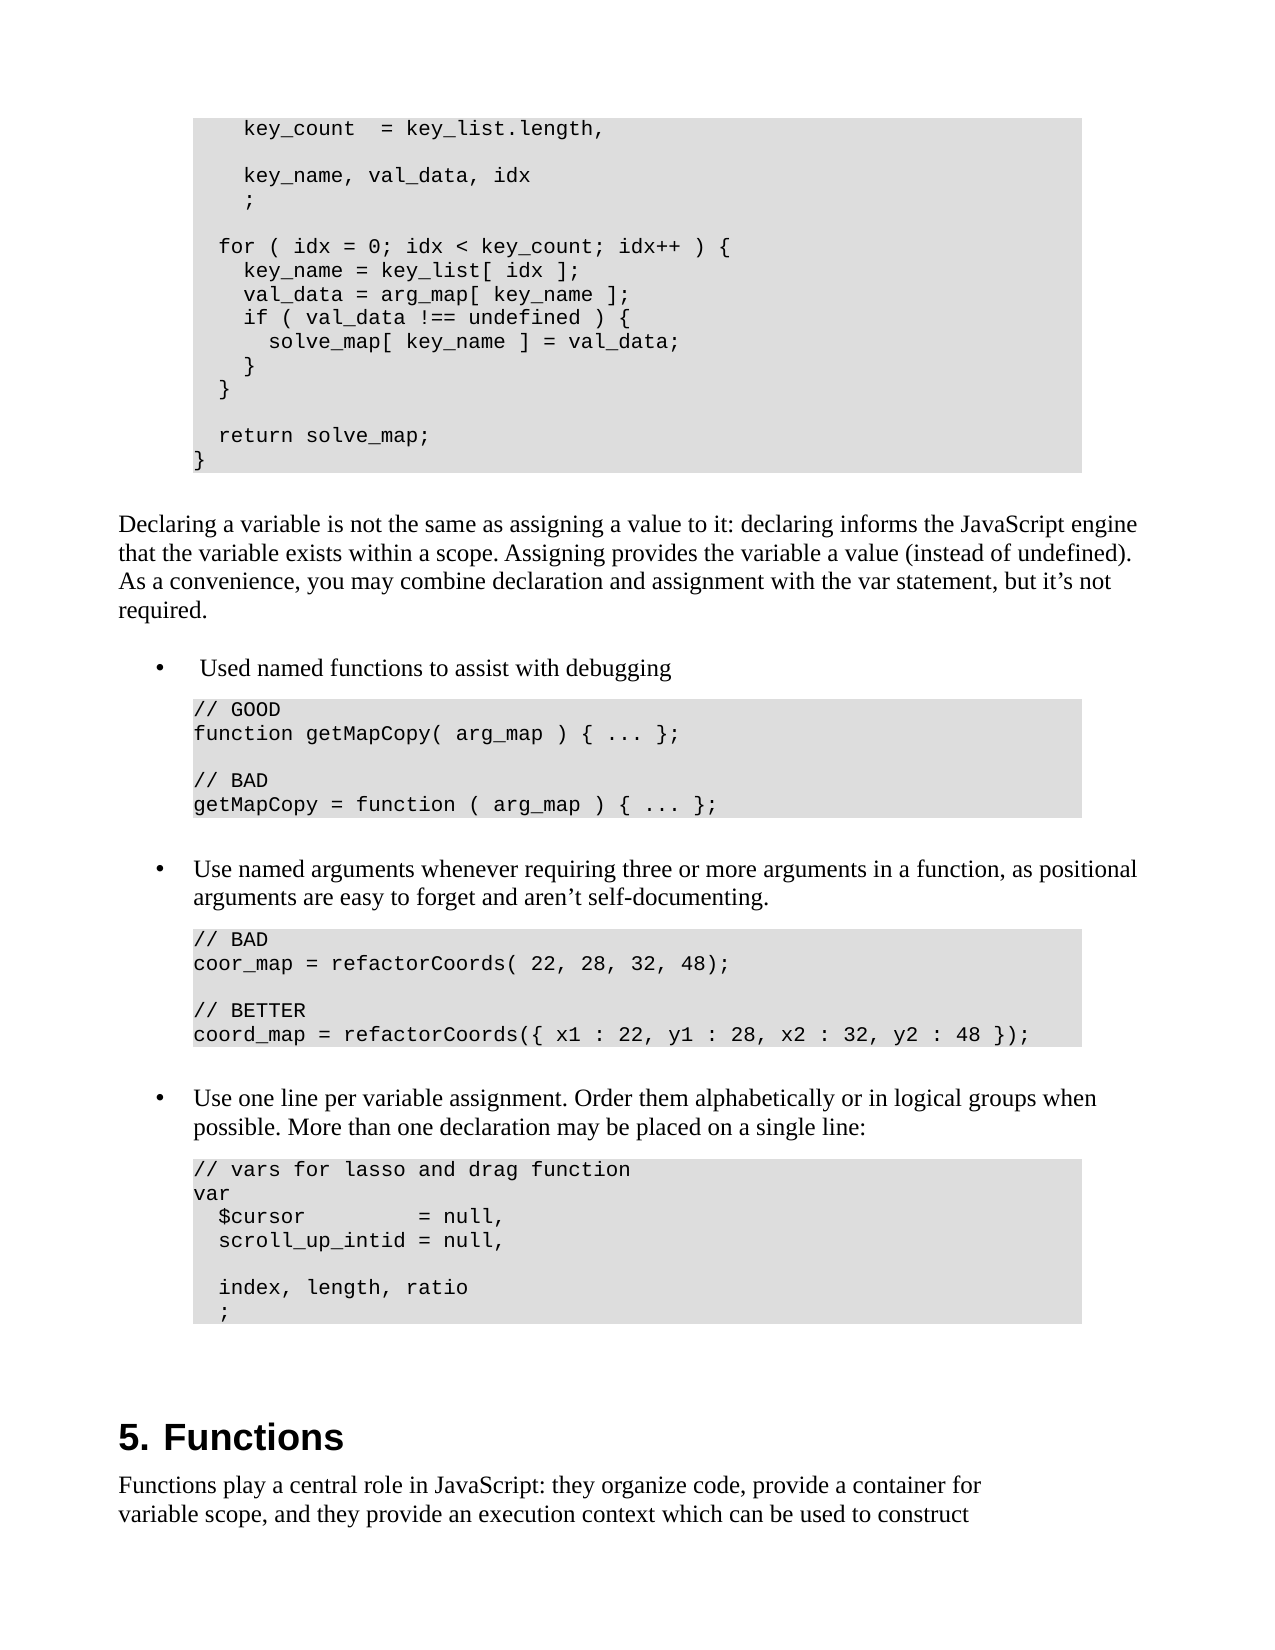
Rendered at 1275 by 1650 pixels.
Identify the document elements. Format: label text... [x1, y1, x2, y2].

subtitle Functions [118, 1414, 1157, 1458]
text variable scope, and they provide an execution context which can be used to construct [118, 1499, 1157, 1528]
text // GOOD [193, 699, 1082, 723]
text // BAD [193, 929, 1082, 953]
text // vars for lasso and drag function [193, 1159, 1082, 1183]
text getMapCopy = function ( arg_map ) { ... }; [193, 794, 1082, 818]
text // BETTER [193, 1000, 1082, 1024]
text $cursor = null, [193, 1206, 1082, 1230]
text for ( idx = 0; idx < key_count; idx++ ) { [193, 236, 1082, 260]
text ; [193, 189, 1082, 213]
text } [193, 378, 1082, 402]
text var [193, 1183, 1082, 1206]
text val_data = arg_map[ key_name ]; [193, 284, 1082, 307]
text // BAD [193, 770, 1082, 794]
text ; [193, 1301, 1082, 1324]
text } [193, 354, 1082, 378]
text if ( val_data !== undefined ) { [193, 307, 1082, 331]
text index, length, ratio [193, 1277, 1082, 1301]
text scroll_up_intid = null, [193, 1230, 1082, 1253]
list Used named functions to assist with debugging [156, 653, 1157, 681]
text key_name, val_data, idx [193, 165, 1082, 189]
text } [193, 449, 1082, 473]
text Declaring a variable is not the same as assigning a value to it: declaring informs the JavaScript engine that the variable exists within a scope. Assigning provides the variable a value (instead of undefined). As a convenience, you may combine declaration and assignment with the var statement, but it’s not required. [118, 509, 1157, 624]
list Use named arguments whenever requiring three or more arguments in a function, as positional arguments are easy to forget and aren’t self-documenting. [156, 854, 1157, 911]
list Use one line per variable assignment. Order them alphabetically or in logical groups when possible. More than one declaration may be placed on a single line: [156, 1083, 1157, 1141]
text key_count = key_list.length, [193, 118, 1082, 142]
text key_name = key_list[ idx ]; [193, 260, 1082, 284]
text function getMapCopy( arg_map ) { ... }; [193, 723, 1082, 747]
text return solve_map; [193, 426, 1082, 449]
text coord_map = refactorCoords({ x1 : 22, y1 : 28, x2 : 32, y2 : 48 }); [193, 1024, 1082, 1047]
text solve_map[ key_name ] = val_data; [193, 331, 1082, 354]
text Functions play a central role in JavaScript: they organize code, provide a container for [118, 1470, 1157, 1499]
text coor_map = refactorCoords( 22, 28, 32, 48); [193, 953, 1082, 976]
